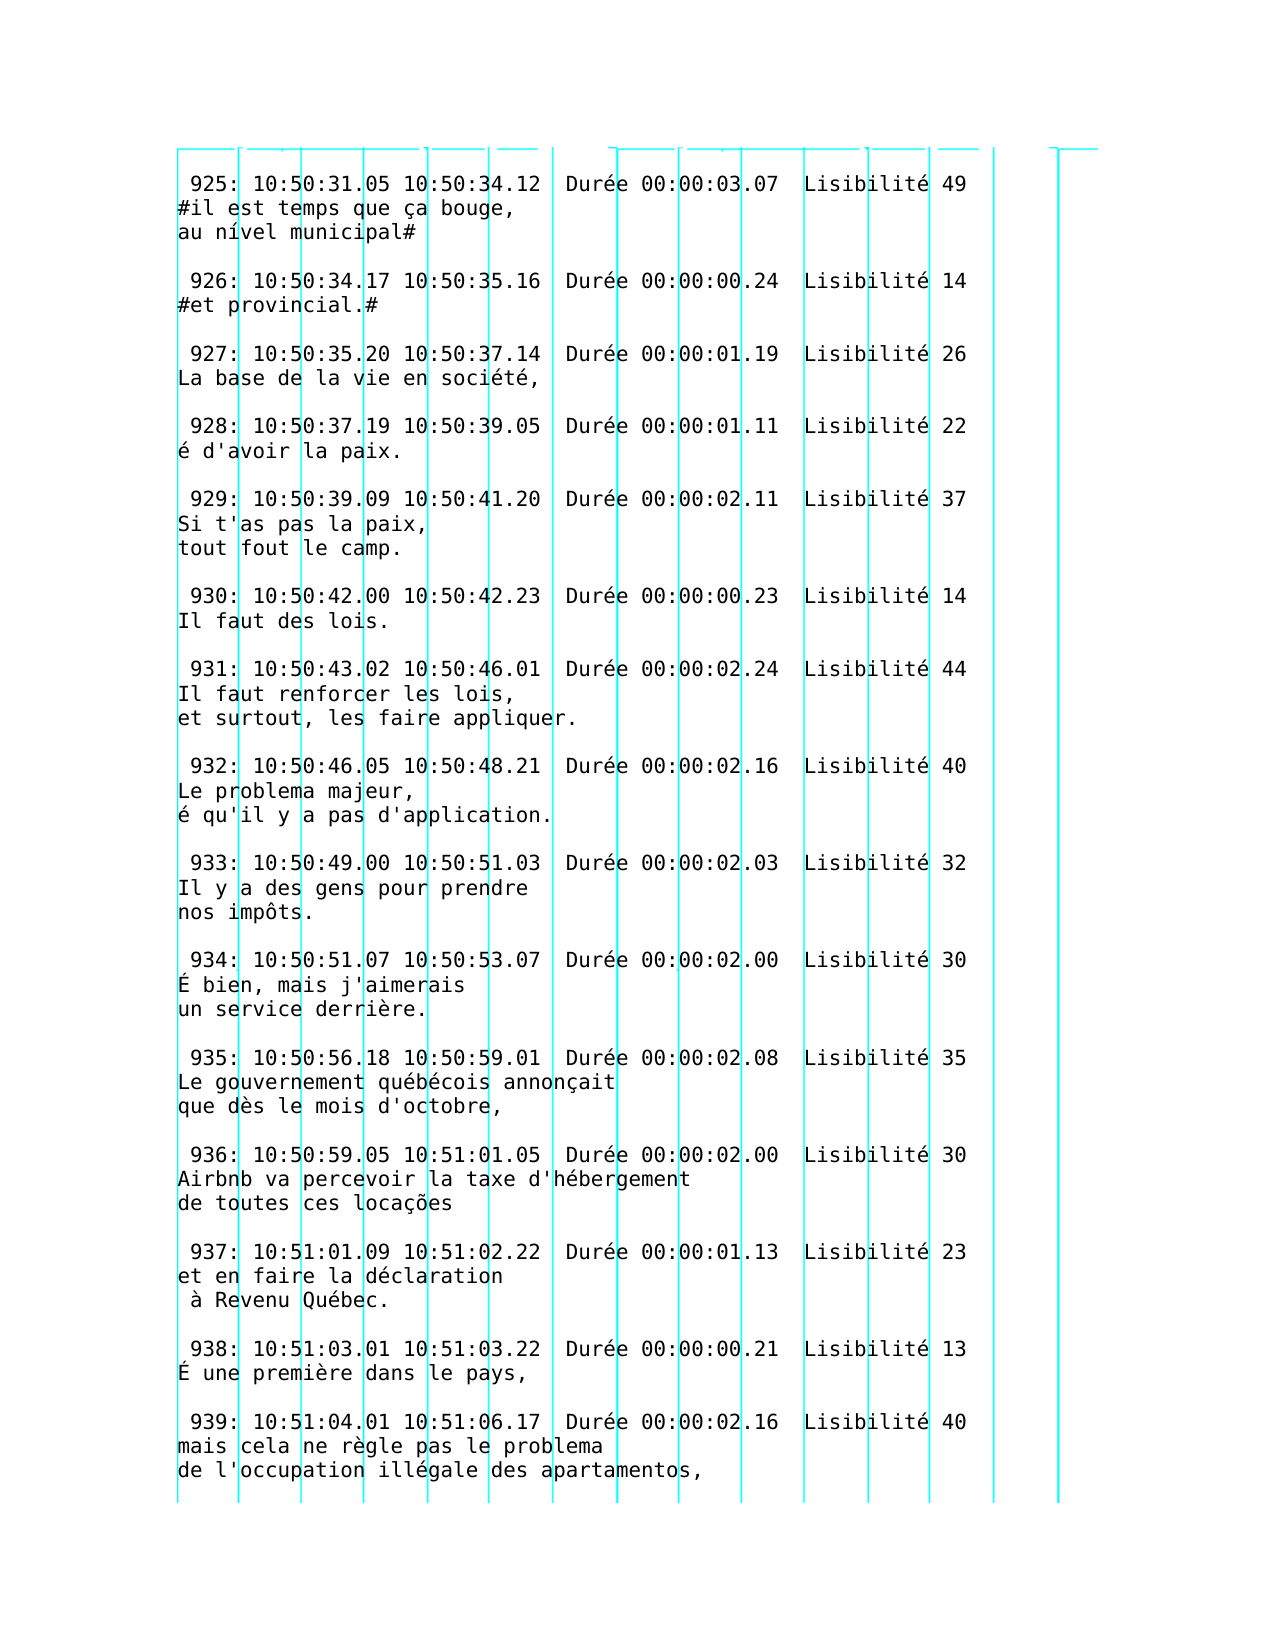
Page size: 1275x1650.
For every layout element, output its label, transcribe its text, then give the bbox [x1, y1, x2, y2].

text à Revenu Québec. [177, 1288, 1098, 1313]
text 933: 10:50:49.00 10:50:51.03 Durée 00:00:02.03 Lisibilité 32 [177, 851, 1098, 876]
text 937: 10:51:01.09 10:51:02.22 Durée 00:00:01.13 Lisibilité 23 [177, 1240, 1098, 1264]
text La base de la vie en société, [177, 366, 1098, 390]
text 925: 10:50:31.05 10:50:34.12 Durée 00:00:03.07 Lisibilité 49 [177, 172, 1098, 196]
text 939: 10:51:04.01 10:51:06.17 Durée 00:00:02.16 Lisibilité 40 [177, 1410, 1098, 1434]
picture [177, 147, 1098, 1503]
text 926: 10:50:34.17 10:50:35.16 Durée 00:00:00.24 Lisibilité 14 [177, 269, 1098, 293]
text de toutes ces locações [177, 1191, 1098, 1216]
text Le gouvernement québécois annonçait [177, 1070, 1098, 1094]
text nos impôts. [177, 900, 1098, 924]
text mais cela ne règle pas le problema [177, 1434, 1098, 1458]
text tout fout le camp. [177, 536, 1098, 560]
text 938: 10:51:03.01 10:51:03.22 Durée 00:00:00.21 Lisibilité 13 [177, 1337, 1098, 1361]
text de l'occupation illégale des apartamentos, [177, 1458, 1098, 1482]
text 931: 10:50:43.02 10:50:46.01 Durée 00:00:02.24 Lisibilité 44 [177, 657, 1098, 682]
text #il est temps que ça bouge, [177, 196, 1098, 220]
text un service derrière. [177, 997, 1098, 1021]
text que dès le mois d'octobre, [177, 1094, 1098, 1118]
text Il faut renforcer les lois, [177, 682, 1098, 706]
text et en faire la déclaration [177, 1264, 1098, 1288]
text 929: 10:50:39.09 10:50:41.20 Durée 00:00:02.11 Lisibilité 37 [177, 487, 1098, 512]
text Airbnb va percevoir la taxe d'hébergement [177, 1167, 1098, 1191]
text 932: 10:50:46.05 10:50:48.21 Durée 00:00:02.16 Lisibilité 40 [177, 754, 1098, 779]
text é d'avoir la paix. [177, 439, 1098, 463]
text Le problema majeur, [177, 779, 1098, 803]
text É bien, mais j'aimerais [177, 973, 1098, 997]
text Il faut des lois. [177, 609, 1098, 633]
text et surtout, les faire appliquer. [177, 706, 1098, 730]
text Si t'as pas la paix, [177, 512, 1098, 536]
text 934: 10:50:51.07 10:50:53.07 Durée 00:00:02.00 Lisibilité 30 [177, 948, 1098, 973]
text au nível municipal# [177, 220, 1098, 245]
text é qu'il y a pas d'application. [177, 803, 1098, 827]
text 930: 10:50:42.00 10:50:42.23 Durée 00:00:00.23 Lisibilité 14 [177, 584, 1098, 609]
text 928: 10:50:37.19 10:50:39.05 Durée 00:00:01.11 Lisibilité 22 [177, 414, 1098, 439]
text É une première dans le pays, [177, 1361, 1098, 1385]
text #et provincial.# [177, 293, 1098, 317]
text 935: 10:50:56.18 10:50:59.01 Durée 00:00:02.08 Lisibilité 35 [177, 1046, 1098, 1070]
text 936: 10:50:59.05 10:51:01.05 Durée 00:00:02.00 Lisibilité 30 [177, 1143, 1098, 1167]
text Il y a des gens pour prendre [177, 876, 1098, 900]
text 927: 10:50:35.20 10:50:37.14 Durée 00:00:01.19 Lisibilité 26 [177, 342, 1098, 366]
